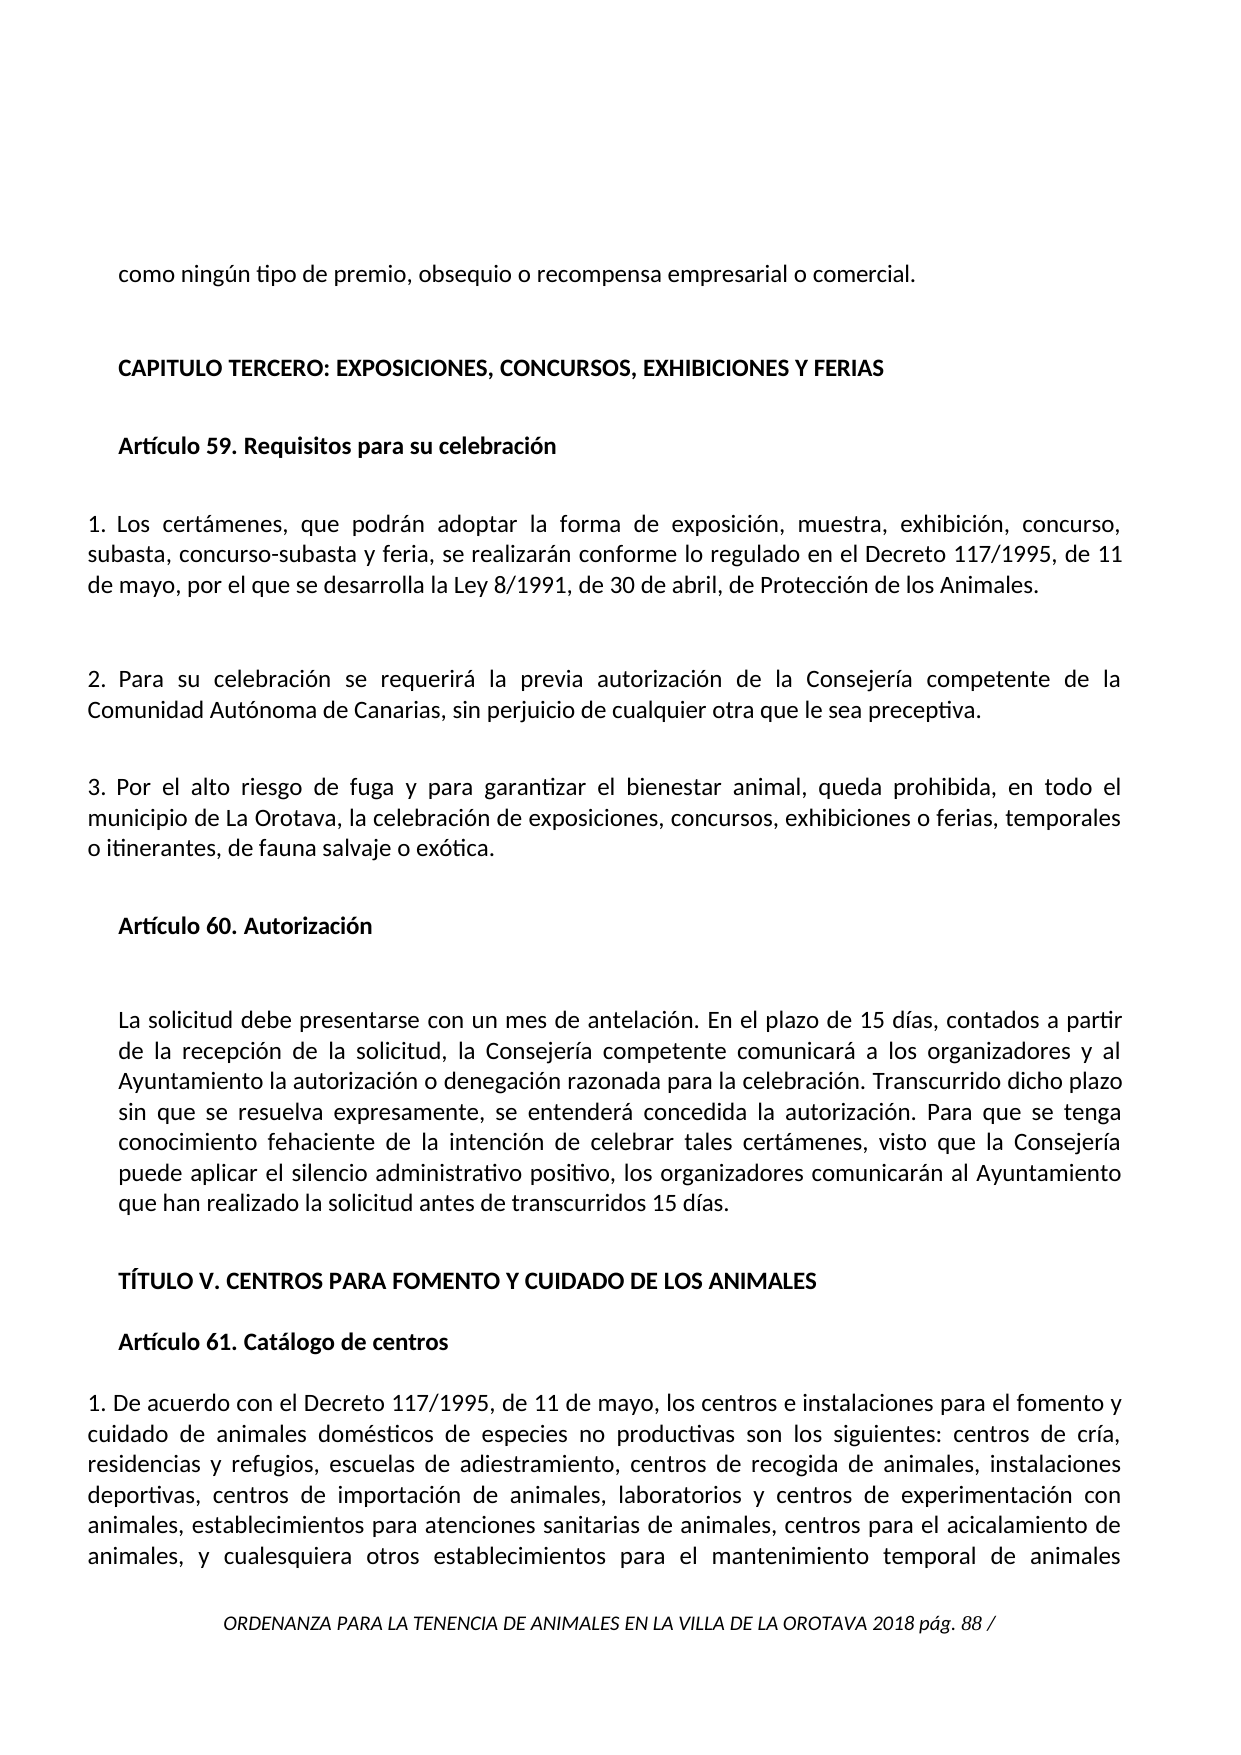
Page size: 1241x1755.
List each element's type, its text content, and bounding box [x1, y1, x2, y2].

text como ningún tipo de premio, obsequio o recompensa empresarial o comercial. [118, 258, 1149, 289]
subtitle Artículo 59. Requisitos para su celebración [118, 430, 1149, 461]
list Por el alto riesgo de fuga y para garantizar el bienestar animal, queda prohibida, en todo el municipio de La Orotava, la celebración de exposiciones, concursos, exhibiciones o ferias, temporales o itinerantes, de fauna salvaje o exótica. [87, 771, 1123, 863]
subtitle Artículo 60. Autorización [118, 910, 1149, 941]
list Para su celebración se requerirá la previa autorización de la Consejería competente de la Comunidad Autónoma de Canarias, sin perjuicio de cualquier otra que le sea preceptiva. [87, 663, 1123, 724]
text La solicitud debe presentarse con un mes de antelación. En el plazo de 15 días, contados a partir de la recepción de la solicitud, la Consejería competente comunicará a los organizadores y al Ayuntamiento la autorización o denegación razonada para la celebración. Transcurrido dicho plazo sin que se resuelva expresamente, se entenderá concedida la autorización. Para que se tenga conocimiento fehaciente de la intención de celebrar tales certámenes, visto que la Consejería puede aplicar el silencio administrativo positivo, los organizadores comunicarán al Ayuntamiento que han realizado la solicitud antes de transcurridos 15 días. [118, 1004, 1123, 1218]
list De acuerdo con el Decreto 117/1995, de 11 de mayo, los centros e instalaciones para el fomento y cuidado de animales domésticos de especies no productivas son los siguientes: centros de cría, residencias y refugios, escuelas de adiestramiento, centros de recogida de animales, instalaciones deportivas, centros de importación de animales, laboratorios y centros de experimentación con animales, establecimientos para atenciones sanitarias de animales, centros para el acicalamiento de animales, y cualesquiera otros establecimientos para el mantenimiento temporal de animales [87, 1387, 1123, 1571]
subtitle Artículo 61. Catálogo de centros [118, 1326, 1149, 1357]
subtitle TÍTULO V. CENTROS PARA FOMENTO Y CUIDADO DE LOS ANIMALES [118, 1265, 1149, 1296]
list Los certámenes, que podrán adoptar la forma de exposición, muestra, exhibición, concurso, subasta, concurso-subasta y feria, se realizarán conforme lo regulado en el Decreto 117/1995, de 11 de mayo, por el que se desarrolla la Ley 8/1991, de 30 de abril, de Protección de los Animales. [87, 508, 1123, 599]
subtitle CAPITULO TERCERO: EXPOSICIONES, CONCURSOS, EXHIBICIONES Y FERIAS [118, 353, 1149, 383]
